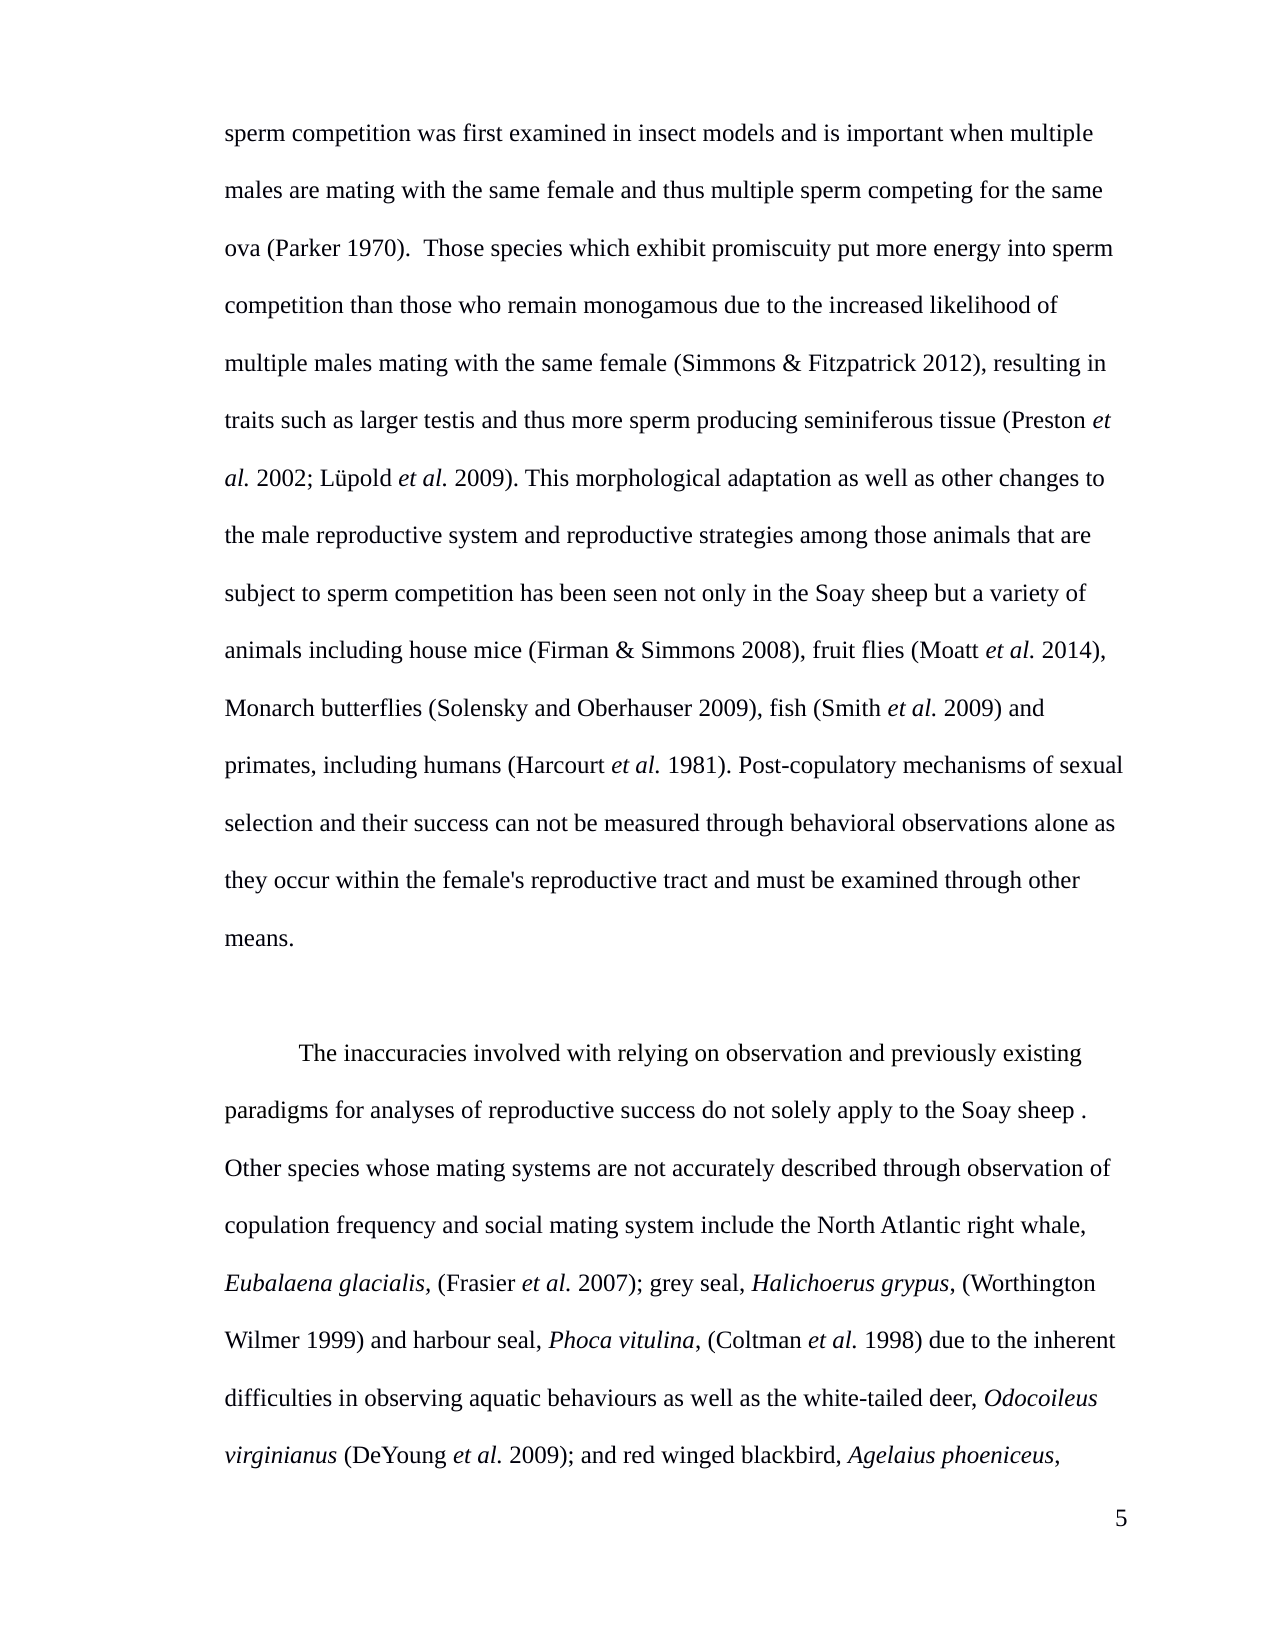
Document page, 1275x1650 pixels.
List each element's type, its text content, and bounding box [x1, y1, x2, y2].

text sperm competition was first examined in insect models and is important when multiple males are mating with the same female and thus multiple sperm competing for the same ova (Parker 1970). Those species which exhibit promiscuity put more energy into sperm competition than those who remain monogamous due to the increased likelihood of multiple males mating with the same female (Simmons & Fitzpatrick 2012), resulting in traits such as larger testis and thus more sperm producing seminiferous tissue (Preston et al. 2002; Lüpold et al. 2009). This morphological adaptation as well as other changes to the male reproductive system and reproductive strategies among those animals that are subject to sperm competition has been seen not only in the Soay sheep but a variety of animals including house mice (Firman & Simmons 2008), fruit flies (Moatt et al. 2014), Monarch butterflies (Solensky and Oberhauser 2009), fish (Smith et al. 2009) and primates, including humans (Harcourt et al. 1981). Post-copulatory mechanisms of sexual selection and their success can not be measured through behavioral observations alone as they occur within the female's reproductive tract and must be examined through other means. [224, 118, 1127, 952]
text The inaccuracies involved with relying on observation and previously existing paradigms for analyses of reproductive success do not solely apply to the Soay sheep . Other species whose mating systems are not accurately described through observation of copulation frequency and social mating system include the North Atlantic right whale, Eubalaena glacialis, (Frasier et al. 2007); grey seal, Halichoerus grypus, (Worthington Wilmer 1999) and harbour seal, Phoca vitulina, (Coltman et al. 1998) due to the inherent difficulties in observing aquatic behaviours as well as the white-tailed deer, Odocoileus virginianus (DeYoung et al. 2009); and red winged blackbird, Agelaius phoeniceus, [224, 1038, 1127, 1469]
